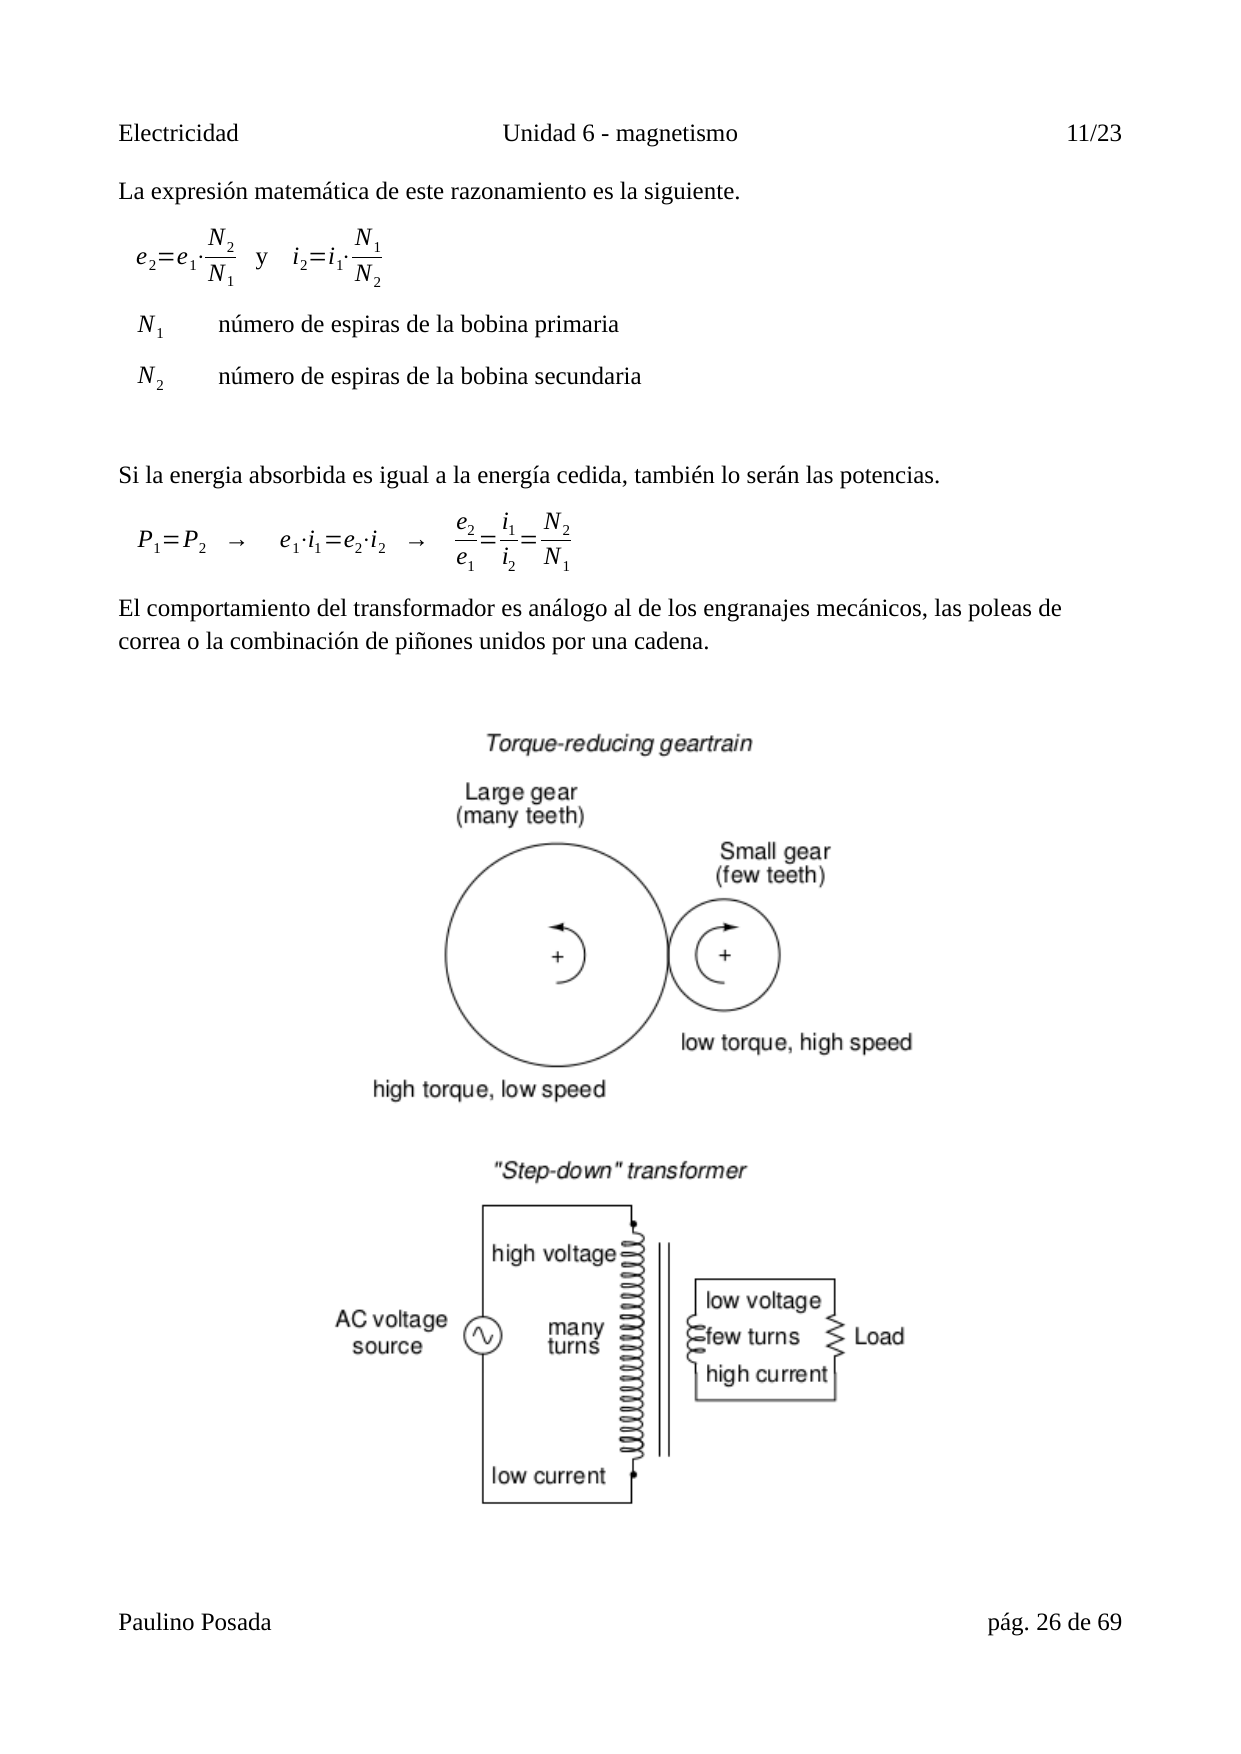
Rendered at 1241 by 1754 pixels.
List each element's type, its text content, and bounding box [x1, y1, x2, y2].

text El comportamiento del transformador es análogo al de los engranajes mecánicos, las poleas de correa o la combinación de piñones unidos por una cadena. [118, 593, 1122, 654]
picture [301, 721, 939, 1515]
text Si la energia absorbida es igual a la energía cedida, también lo serán las potencias. [118, 460, 1122, 488]
text La expresión matemática de este razonamiento es la siguiente. [118, 176, 1122, 205]
text número de espiras de la bobina primaria [118, 309, 1122, 342]
text número de espiras de la bobina secundaria [118, 361, 1122, 393]
text → → [118, 507, 1122, 574]
text y [118, 224, 1122, 291]
